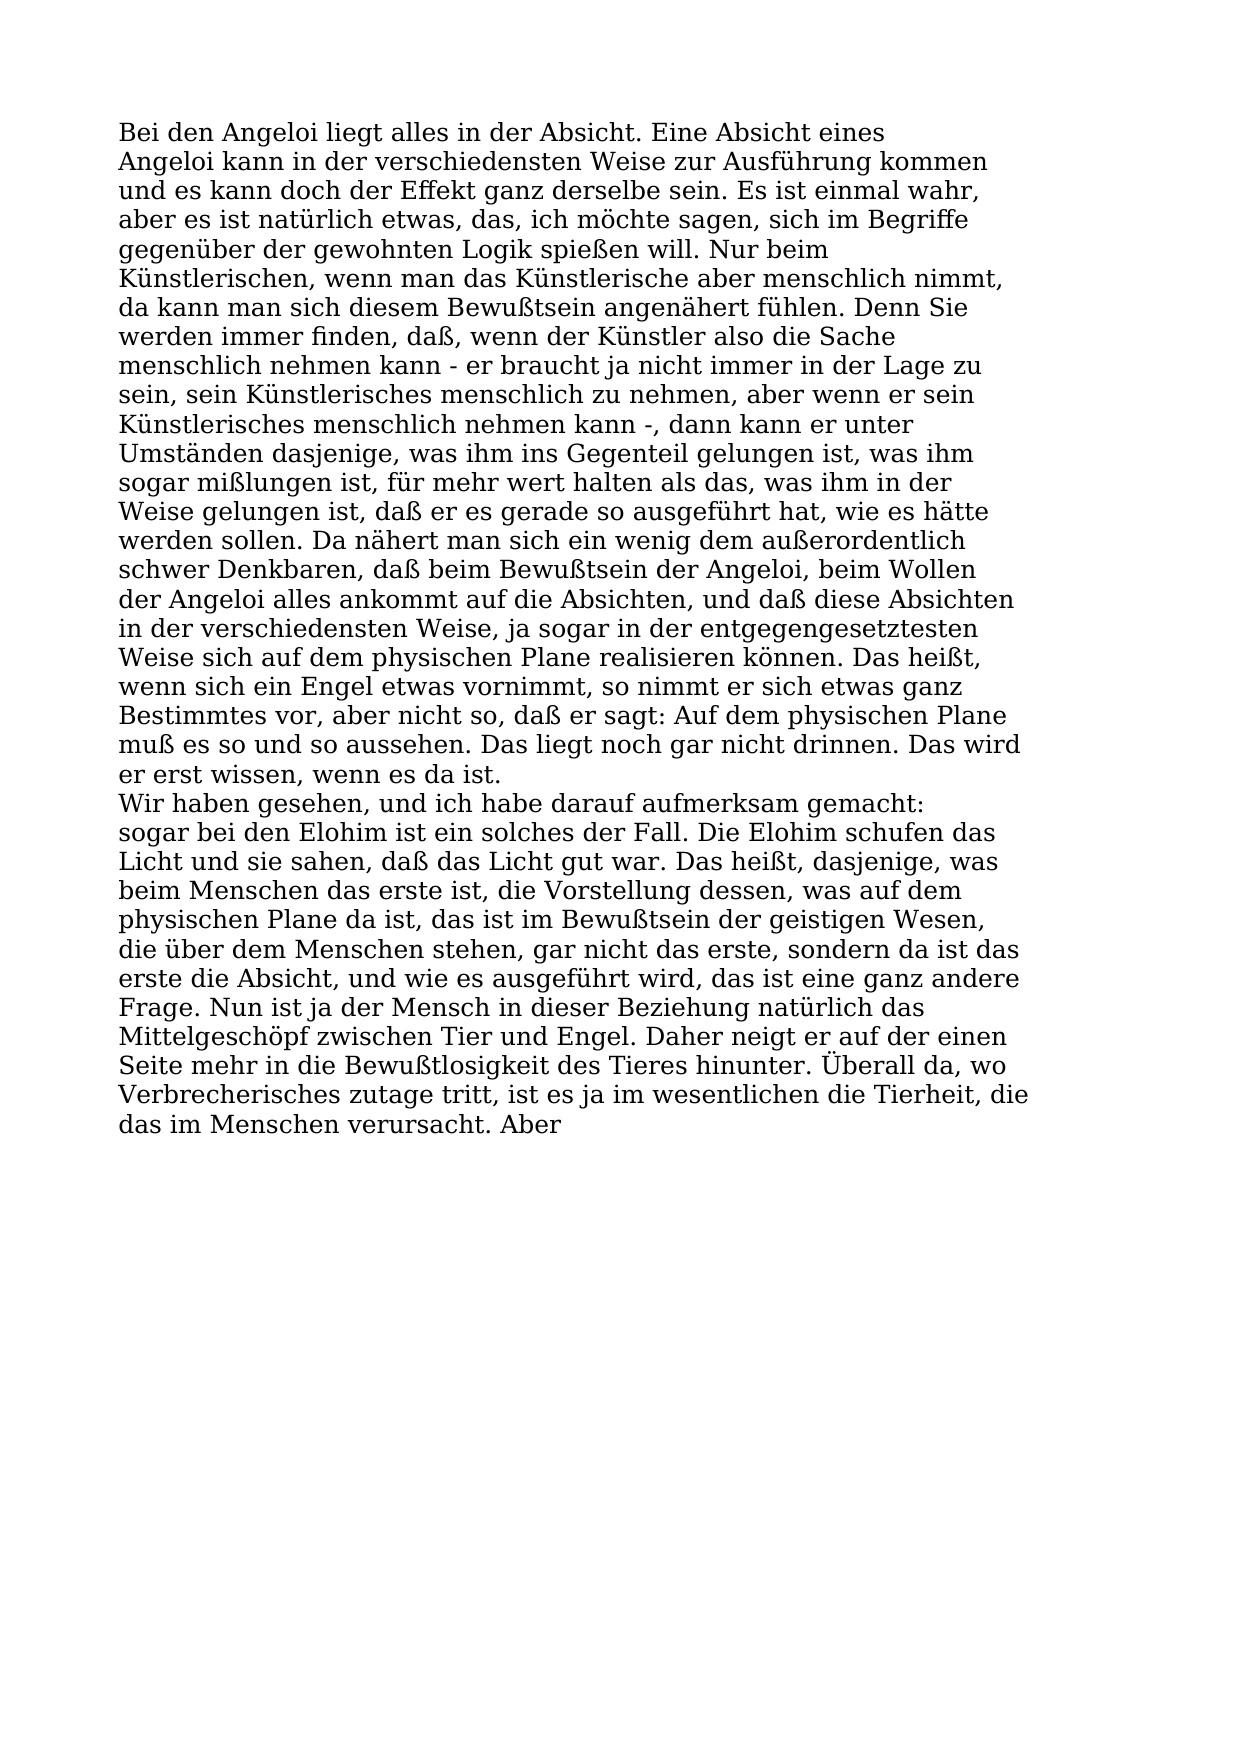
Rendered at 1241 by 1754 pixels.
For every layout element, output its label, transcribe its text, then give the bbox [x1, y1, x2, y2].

text und es kann doch der Effekt ganz derselbe sein. Es ist einmal wahr, [118, 176, 1122, 206]
text sogar bei den Elohim ist ein solches der Fall. Die Elohim schufen das [118, 818, 1122, 847]
text Künstlerischen, wenn man das Künstlerische aber menschlich nimmt, [118, 264, 1122, 293]
text Angeloi kann in der verschiedensten Weise zur Ausführung kommen [118, 147, 1122, 176]
text sogar mißlungen ist, für mehr wert halten als das, was ihm in der [118, 468, 1122, 497]
text das im Menschen verursacht. Aber [118, 1110, 1122, 1139]
text physischen Plane da ist, das ist im Bewußtsein der geistigen Wesen, [118, 906, 1122, 935]
text da kann man sich diesem Bewußtsein angenähert fühlen. Denn Sie [118, 293, 1122, 322]
text gegenüber der gewohnten Logik spießen will. Nur beim [118, 235, 1122, 264]
text menschlich nehmen kann - er braucht ja nicht immer in der Lage zu [118, 351, 1122, 381]
text aber es ist natürlich etwas, das, ich möchte sagen, sich im Begriffe [118, 206, 1122, 235]
text Weise sich auf dem physischen Plane realisieren können. Das heißt, [118, 643, 1122, 672]
text beim Menschen das erste ist, die Vorstellung dessen, was auf dem [118, 876, 1122, 906]
text erste die Absicht, und wie es ausgeführt wird, das ist eine ganz andere [118, 964, 1122, 993]
text in der verschiedensten Weise, ja sogar in der entgegengesetztesten [118, 614, 1122, 643]
text sein, sein Künstlerisches menschlich zu nehmen, aber wenn er sein [118, 381, 1122, 410]
text Seite mehr in die Bewußtlosigkeit des Tieres hinunter. Überall da, wo [118, 1051, 1122, 1081]
text werden immer finden, daß, wenn der Künstler also die Sache [118, 322, 1122, 351]
text wenn sich ein Engel etwas vornimmt, so nimmt er sich etwas ganz [118, 672, 1122, 701]
text er erst wissen, wenn es da ist. [118, 760, 1122, 789]
text Licht und sie sahen, daß das Licht gut war. Das heißt, dasjenige, was [118, 847, 1122, 876]
text Verbrecherisches zutage tritt, ist es ja im wesentlichen die Tierheit, die [118, 1081, 1122, 1110]
text Bestimmtes vor, aber nicht so, daß er sagt: Auf dem physischen Plane [118, 701, 1122, 731]
text Weise gelungen ist, daß er es gerade so ausgeführt hat, wie es hätte [118, 497, 1122, 526]
text Künstlerisches menschlich nehmen kann -, dann kann er unter [118, 410, 1122, 439]
text schwer Denkbaren, daß beim Bewußtsein der Angeloi, beim Wollen [118, 556, 1122, 585]
text der Angeloi alles ankommt auf die Absichten, und daß diese Absichten [118, 585, 1122, 614]
text Wir haben gesehen, und ich habe darauf aufmerksam gemacht: [118, 789, 1122, 818]
text Umständen dasjenige, was ihm ins Gegenteil gelungen ist, was ihm [118, 439, 1122, 468]
text werden sollen. Da nähert man sich ein wenig dem außerordentlich [118, 526, 1122, 556]
text die über dem Menschen stehen, gar nicht das erste, sondern da ist das [118, 935, 1122, 964]
text Mittelgeschöpf zwischen Tier und Engel. Daher neigt er auf der einen [118, 1022, 1122, 1051]
text muß es so und so aussehen. Das liegt noch gar nicht drinnen. Das wird [118, 731, 1122, 760]
text Bei den Angeloi liegt alles in der Absicht. Eine Absicht eines [118, 118, 1122, 147]
text Frage. Nun ist ja der Mensch in dieser Beziehung natürlich das [118, 993, 1122, 1022]
